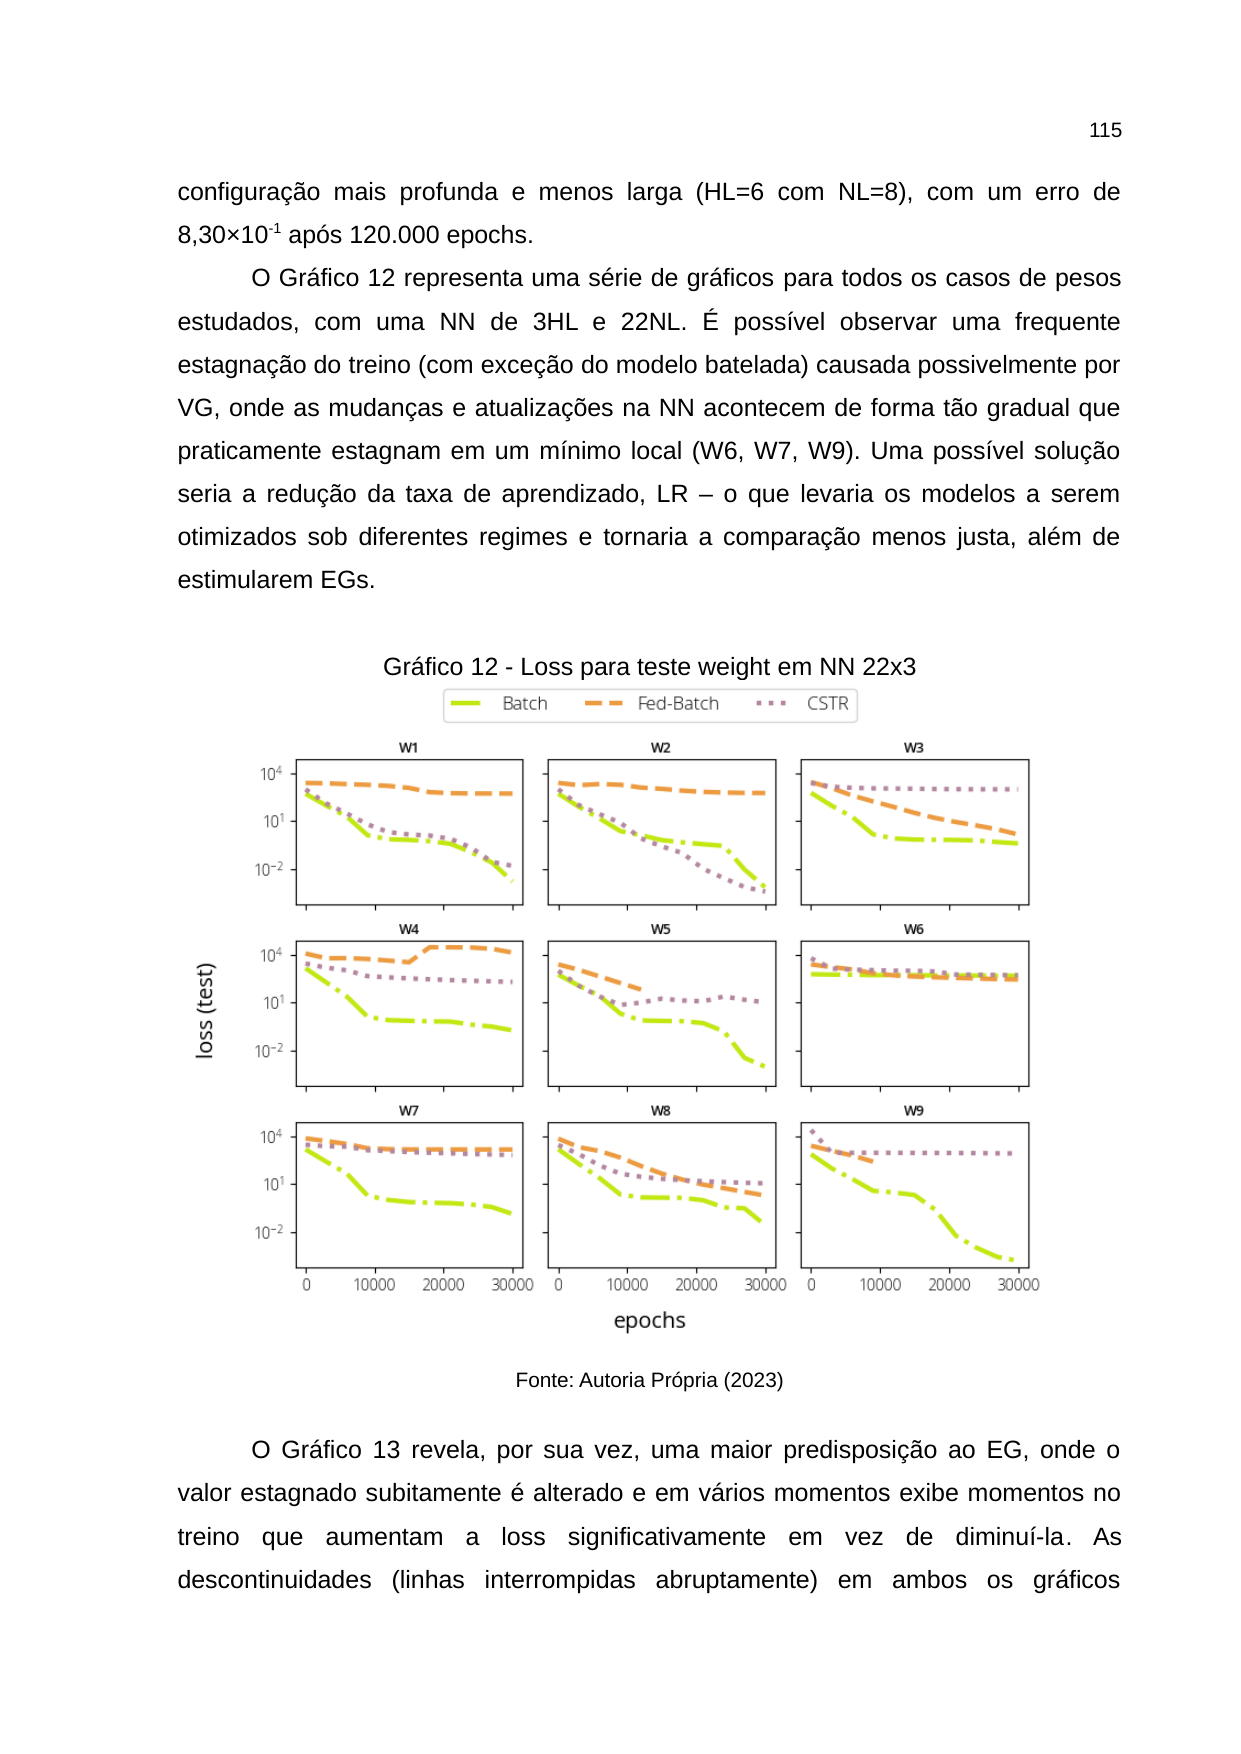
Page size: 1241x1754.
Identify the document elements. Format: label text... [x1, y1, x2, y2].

text O Gráfico 12 representa uma série de gráficos para todos os casos de pesos estudados, com uma NN de 3HL e 22NL. É possível observar uma frequente estagnação do treino (com exceção do modelo batelada) causada possivelmente por VG, onde as mudanças e atualizações na NN acontecem de forma tão gradual que praticamente estagnam em um mínimo local (W6, W7, W9). Uma possível solução seria a redução da taxa de aprendizado, LR – o que levaria os modelos a serem otimizados sob diferentes regimes e tornaria a comparação menos justa, além de estimularem EGs. [177, 263, 1122, 594]
text O Gráfico 13 revela, por sua vez, uma maior predisposição ao EG, onde o valor estagnado subitamente é alterado e em vários momentos exibe momentos no treino que aumentam a loss significativamente em vez de diminuí-la. As descontinuidades (linhas interrompidas abruptamente) em ambos os gráficos [177, 1435, 1122, 1593]
picture [177, 680, 1123, 1340]
text Gráfico 12 - Loss para teste weight em NN 22x3 [177, 651, 1122, 680]
text Fonte: Autoria Própria (2023) [177, 1368, 1122, 1392]
text configuração mais profunda e menos larga (HL=6 com NL=8), com um erro de 8,30×10-1 após 120.000 epochs. [177, 177, 1122, 249]
